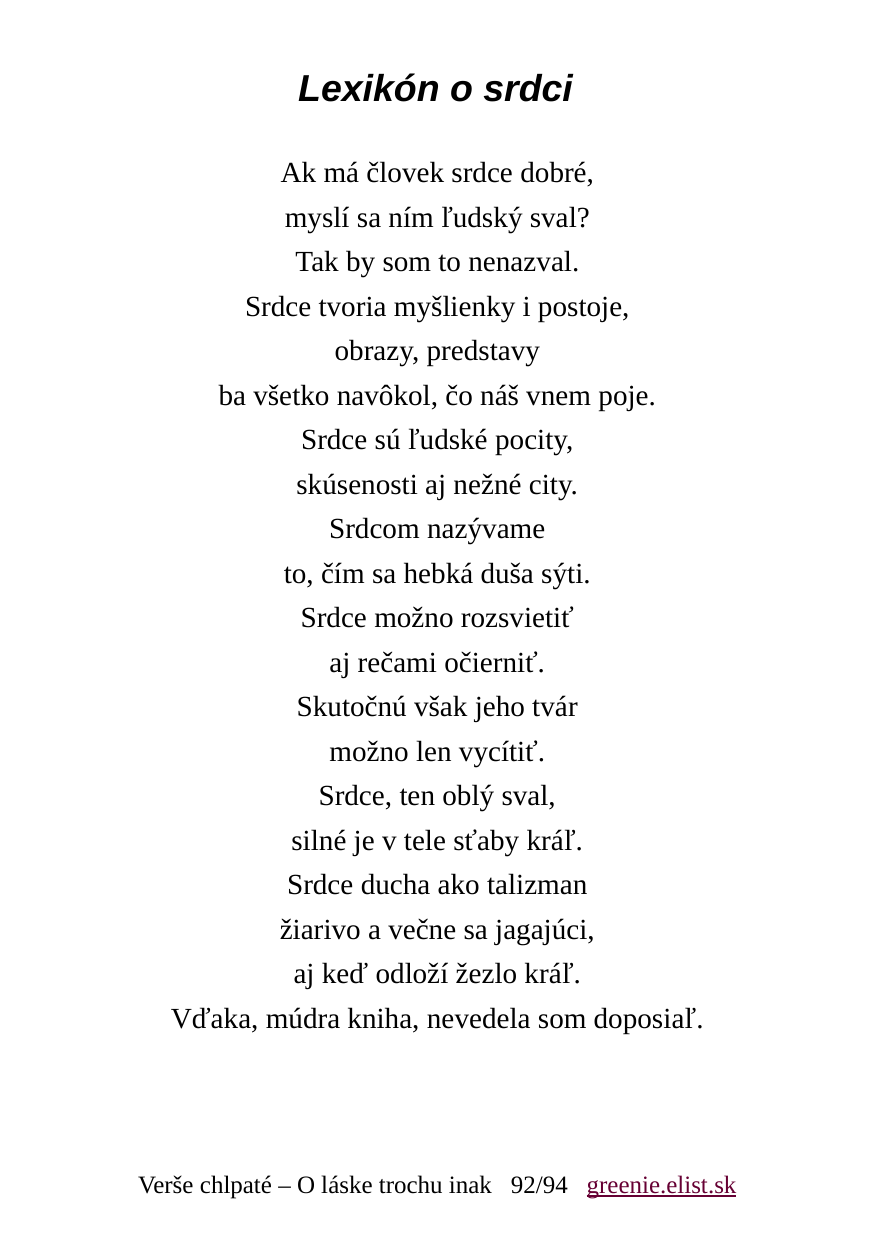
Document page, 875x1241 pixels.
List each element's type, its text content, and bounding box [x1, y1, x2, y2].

text Vďaka, múdra kniha, nevedela som doposiaľ. [41, 1001, 833, 1034]
text silné je v tele sťaby kráľ. [41, 823, 833, 856]
text Ak má človek srdce dobré, [41, 156, 833, 189]
text Srdce, ten oblý sval, [41, 778, 833, 812]
text aj keď odloží žezlo kráľ. [41, 956, 833, 990]
text aj rečami očierniť. [41, 645, 833, 678]
text obrazy, predstavy [41, 333, 833, 367]
text Srdce tvoria myšlienky i postoje, [41, 289, 833, 323]
text možno len vycítiť. [41, 734, 833, 767]
text Skutočnú však jeho tvár [41, 689, 833, 723]
text to, čím sa hebká duša sýti. [41, 556, 833, 589]
text Srdce ducha ako talizman [41, 867, 833, 901]
text Tak by som to nenazval. [41, 244, 833, 278]
text ba všetko navôkol, čo náš vnem poje. [41, 378, 833, 412]
text Srdce možno rozsvietiť [41, 600, 833, 634]
text Srdce sú ľudské pocity, [41, 422, 833, 456]
text Srdcom nazývame [41, 511, 833, 545]
text skúsenosti aj nežné city. [41, 467, 833, 501]
text myslí sa ním ľudský sval? [41, 200, 833, 234]
text žiarivo a večne sa jagajúci, [41, 912, 833, 945]
subtitle Lexikón o srdci [41, 66, 833, 109]
